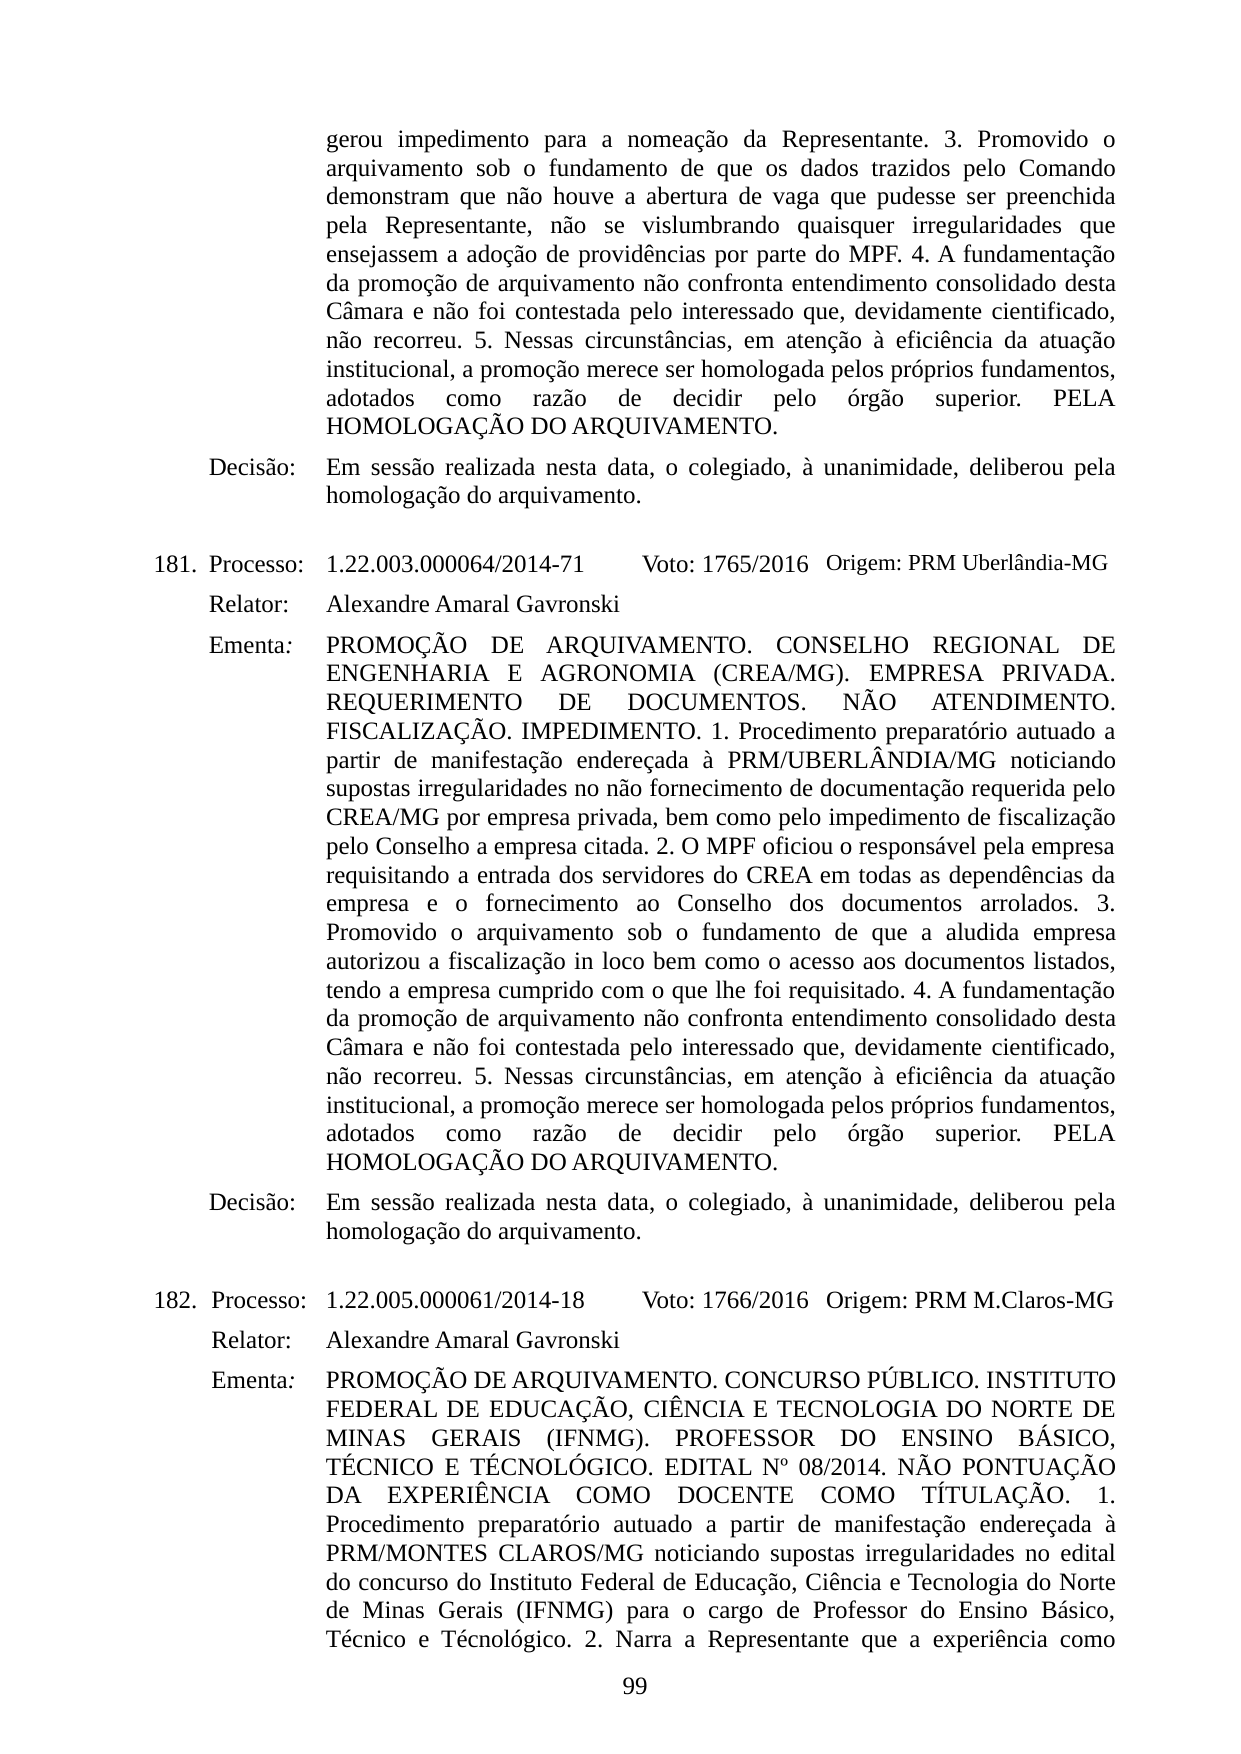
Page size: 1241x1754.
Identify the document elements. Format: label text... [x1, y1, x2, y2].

table_header 1.22.003.000064/2014-71 [320, 544, 636, 584]
table_cell Decisão: [203, 446, 320, 515]
table_header 1.22.005.000061/2014-18 [320, 1279, 636, 1319]
table_cell [148, 1360, 205, 1659]
table_cell gerou impedimento para a nomeação da Representante. 3. Promovido o arquivamento sob o fundamento de que os dados trazidos pelo Comando demonstram que não houve a abertura de vaga que pudesse ser preenchida pela Representante, não se vislumbrando quaisquer irregularidades que ensejassem a adoção de providências por parte do MPF. 4. A fundamentação da promoção de arquivamento não confronta entendimento consolidado desta Câmara e não foi contestada pelo interessado que, devidamente cientificado, não recorreu. 5. Nessas circunstâncias, em atenção à eficiência da atuação institucional, a promoção merece ser homologada pelos próprios fundamentos, adotados como razão de decidir pelo órgão superior. PELA HOMOLOGAÇÃO DO ARQUIVAMENTO. [320, 118, 1122, 446]
table_cell Alexandre Amaral Gavronski [320, 584, 1122, 624]
table_cell Em sessão realizada nesta data, o colegiado, à unanimidade, deliberou pela homologação do arquivamento. [320, 1182, 1122, 1251]
table_header Voto: 1766/2016 [636, 1279, 820, 1319]
table_cell [148, 1182, 203, 1251]
table_cell [148, 624, 203, 1182]
table_cell [148, 584, 203, 624]
table_cell [203, 118, 320, 446]
table_cell [148, 118, 203, 446]
table_header Origem: PRM M.Claros-MG [820, 1279, 1123, 1319]
table_header 182. [148, 1279, 205, 1319]
table_header 181. [148, 544, 203, 584]
table_cell [148, 1320, 205, 1360]
table_header Processo: [203, 544, 320, 584]
table_cell PROMOÇÃO DE ARQUIVAMENTO. CONSELHO REGIONAL DE ENGENHARIA E AGRONOMIA (CREA/MG). EMPRESA PRIVADA. REQUERIMENTO DE DOCUMENTOS. NÃO ATENDIMENTO. FISCALIZAÇÃO. IMPEDIMENTO. 1. Procedimento preparatório autuado a partir de manifestação endereçada à PRM/UBERLÂNDIA/MG noticiando supostas irregularidades no não fornecimento de documentação requerida pelo CREA/MG por empresa privada, bem como pelo impedimento de fiscalização pelo Conselho a empresa citada. 2. O MPF oficiou o responsável pela empresa requisitando a entrada dos servidores do CREA em todas as dependências da empresa e o fornecimento ao Conselho dos documentos arrolados. 3. Promovido o arquivamento sob o fundamento de que a aludida empresa autorizou a fiscalização in loco bem como o acesso aos documentos listados, tendo a empresa cumprido com o que lhe foi requisitado. 4. A fundamentação da promoção de arquivamento não confronta entendimento consolidado desta Câmara e não foi contestada pelo interessado que, devidamente cientificado, não recorreu. 5. Nessas circunstâncias, em atenção à eficiência da atuação institucional, a promoção merece ser homologada pelos próprios fundamentos, adotados como razão de decidir pelo órgão superior. PELA HOMOLOGAÇÃO DO ARQUIVAMENTO. [320, 624, 1122, 1182]
table_header Origem: PRM Uberlândia-MG [820, 544, 1122, 584]
table_header Processo: [205, 1279, 320, 1319]
table_header Voto: 1765/2016 [636, 544, 820, 584]
table_cell Relator: [205, 1320, 320, 1360]
table_cell Alexandre Amaral Gavronski [320, 1320, 1123, 1360]
table_cell PROMOÇÃO DE ARQUIVAMENTO. CONCURSO PÚBLICO. INSTITUTO FEDERAL DE EDUCAÇÃO, CIÊNCIA E TECNOLOGIA DO NORTE DE MINAS GERAIS (IFNMG). PROFESSOR DO ENSINO BÁSICO, TÉCNICO E TÉCNOLÓGICO. EDITAL Nº 08/2014. NÃO PONTUAÇÃO DA EXPERIÊNCIA COMO DOCENTE COMO TÍTULAÇÃO. 1. Procedimento preparatório autuado a partir de manifestação endereçada à PRM/MONTES CLAROS/MG noticiando supostas irregularidades no edital do concurso do Instituto Federal de Educação, Ciência e Tecnologia do Norte de Minas Gerais (IFNMG) para o cargo de Professor do Ensino Básico, Técnico e Técnológico. 2. Narra a Representante que a experiência como [320, 1360, 1123, 1659]
table_cell Ementa: [205, 1360, 320, 1659]
table_cell [148, 446, 203, 515]
table_cell Decisão: [203, 1182, 320, 1251]
table_cell Relator: [203, 584, 320, 624]
table_cell Em sessão realizada nesta data, o colegiado, à unanimidade, deliberou pela homologação do arquivamento. [320, 446, 1122, 515]
table_cell Ementa: [203, 624, 320, 1182]
